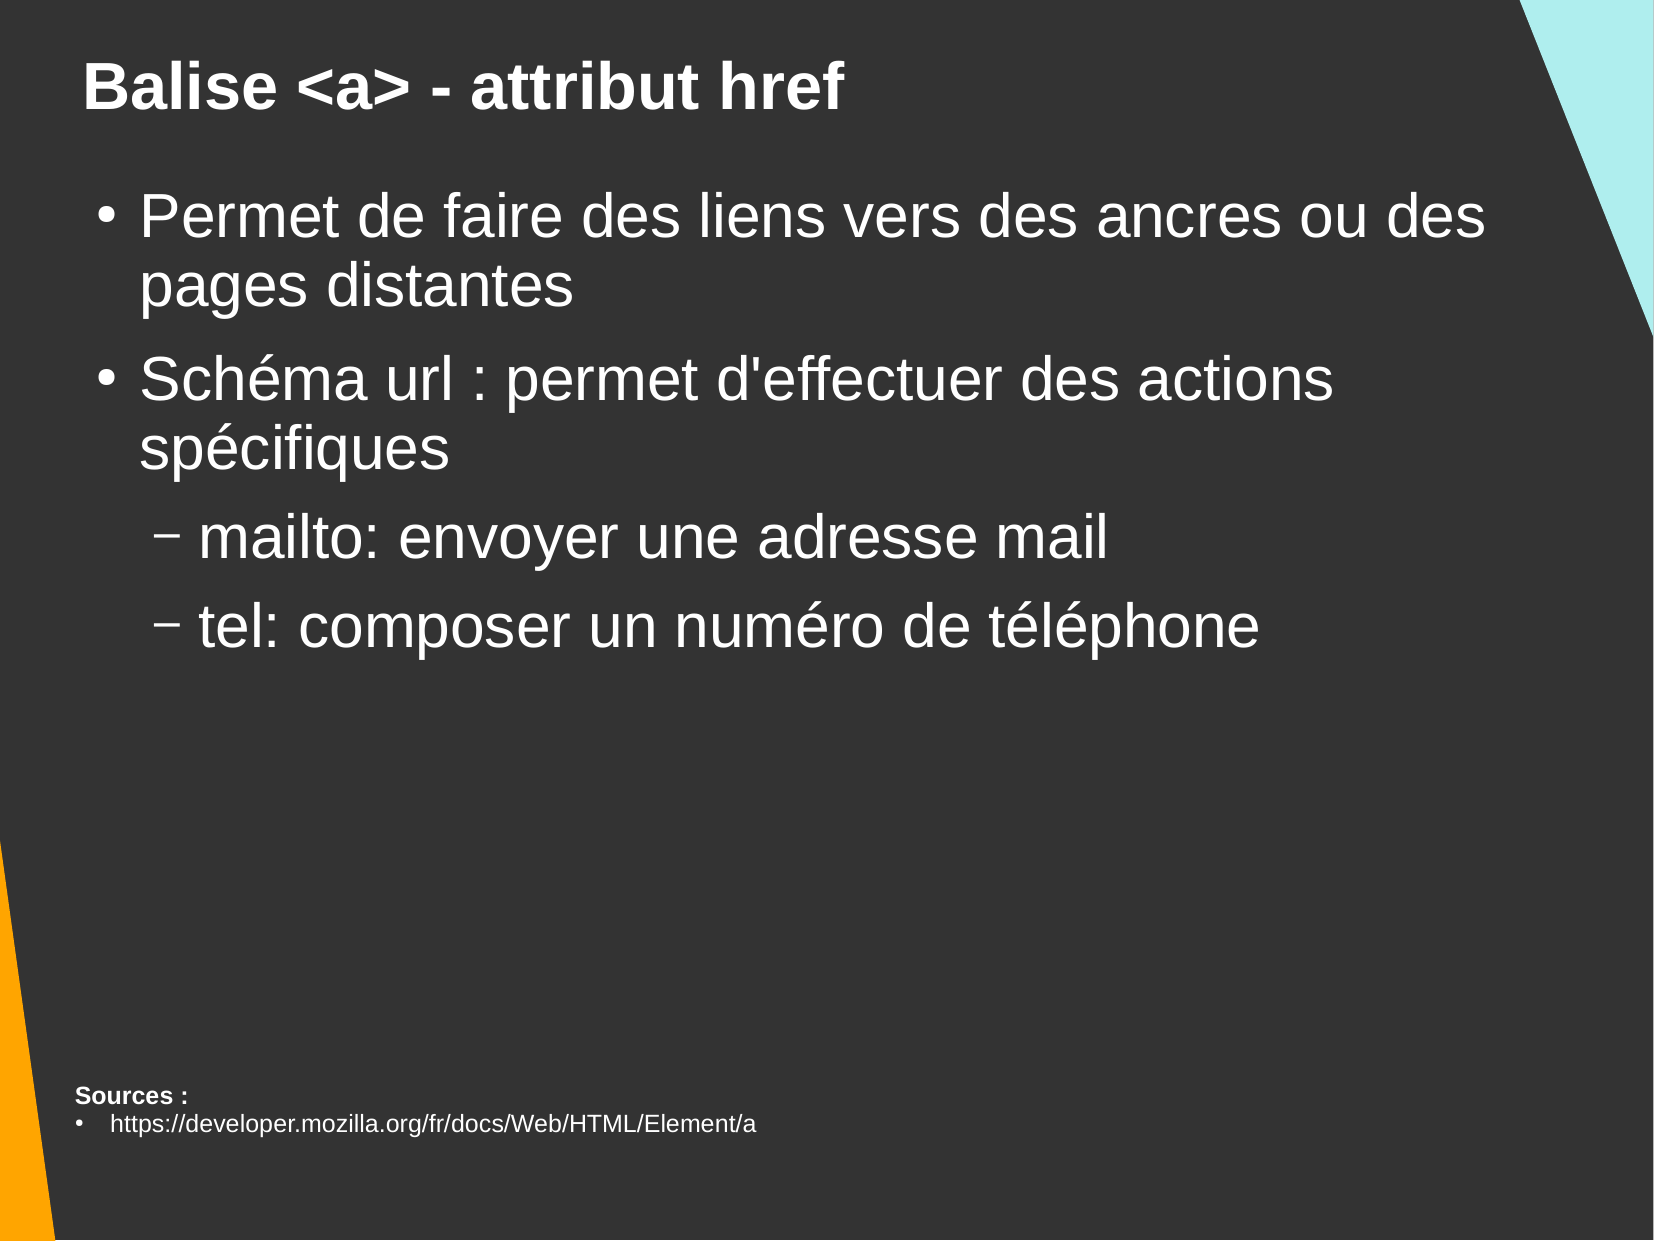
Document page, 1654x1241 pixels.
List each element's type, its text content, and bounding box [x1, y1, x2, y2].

text_box [0, 840, 56, 1241]
text_box [1519, 0, 1654, 339]
list Permet de faire des liens vers des ancres ou des pages distantes Schéma url : permet d'effectuer des actions spécifiques mailto: envoyer une adresse mail tel: composer un numéro de téléphone [80, 180, 1605, 662]
title Balise <a> - attribut href [82, 49, 1571, 152]
text_box Sources : https://developer.mozilla.org/fr/docs/Web/HTML/Element/a [60, 1074, 1546, 1241]
